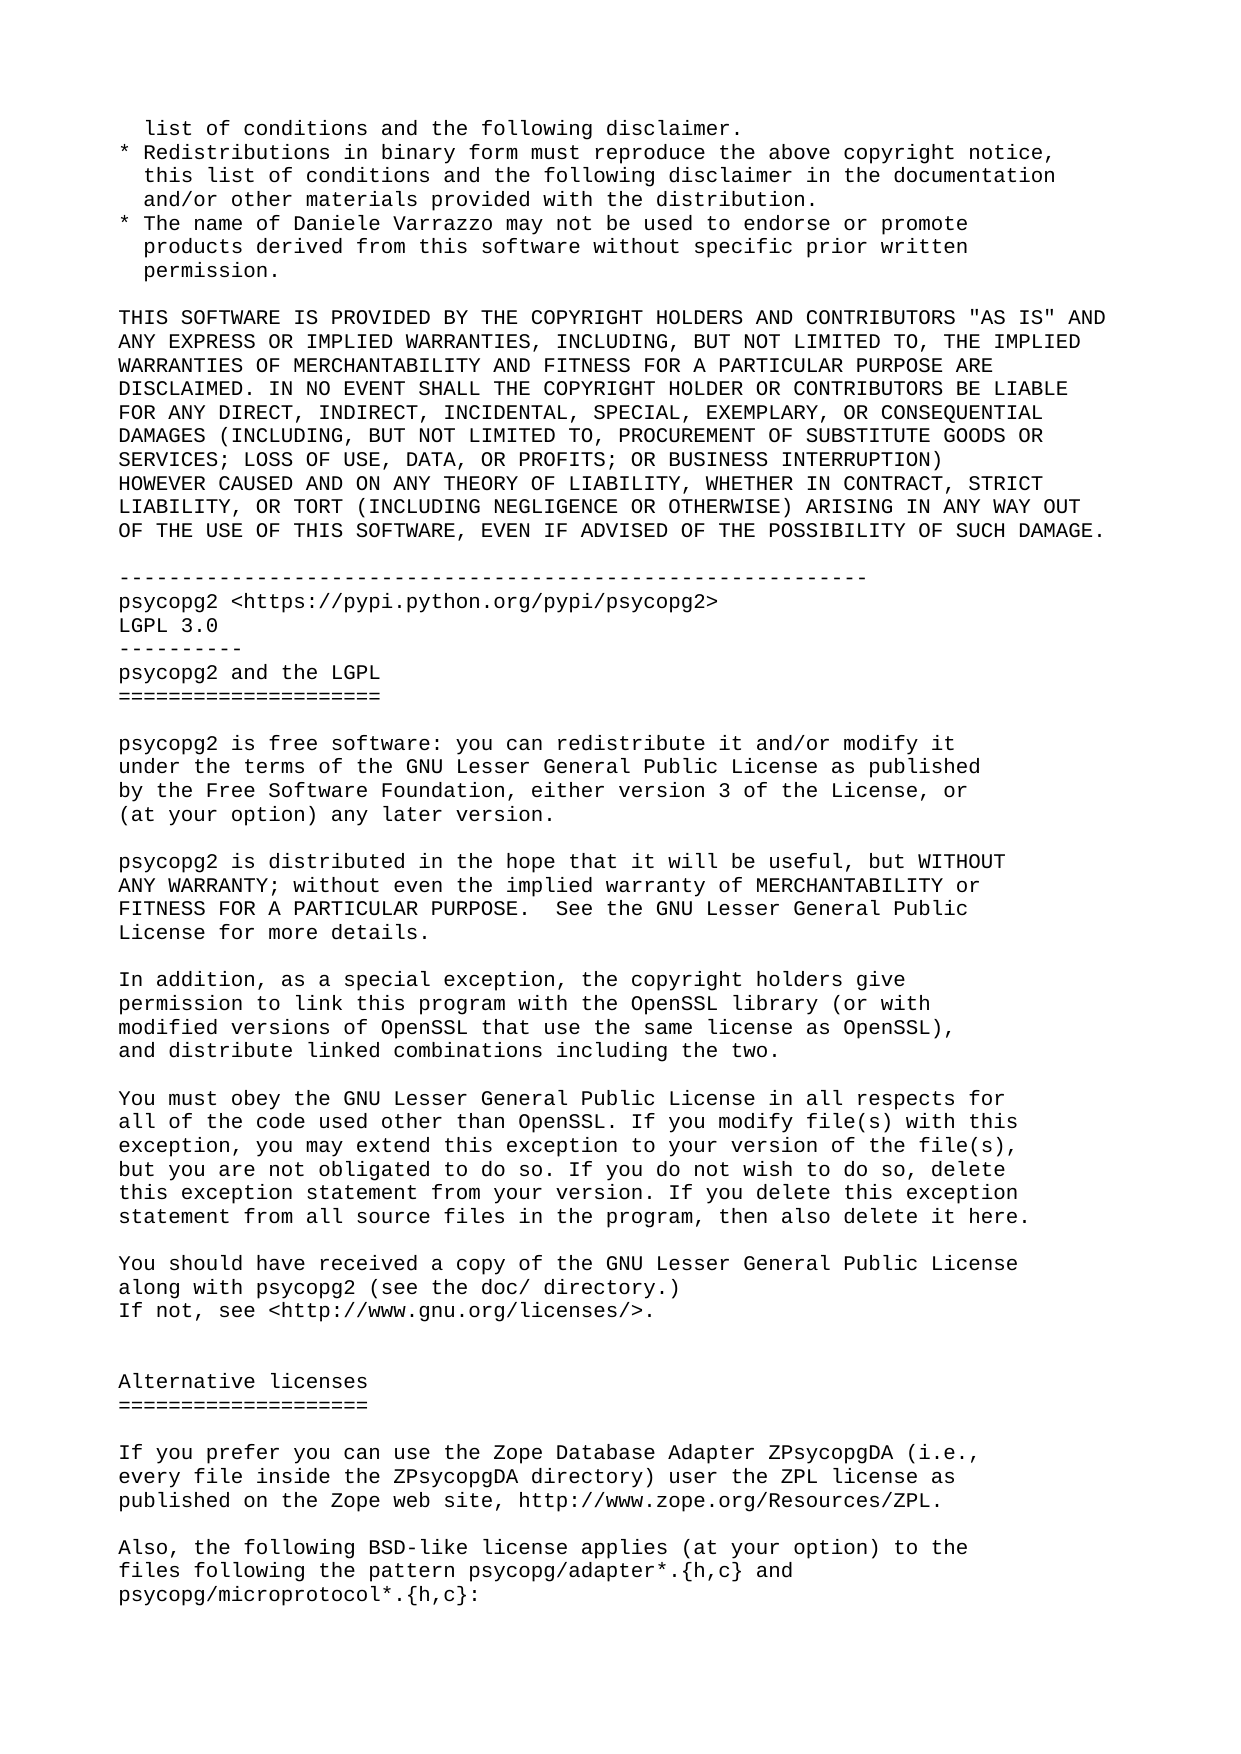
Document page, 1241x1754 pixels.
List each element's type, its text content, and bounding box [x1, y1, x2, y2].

text * Redistributions in binary form must reproduce the above copyright notice, [118, 142, 1122, 165]
text LIABILITY, OR TORT (INCLUDING NEGLIGENCE OR OTHERWISE) ARISING IN ANY WAY OUT [118, 496, 1122, 520]
text You must obey the GNU Lesser General Public License in all respects for [118, 1088, 1122, 1111]
text and distribute linked combinations including the two. [118, 1040, 1122, 1064]
text permission to link this program with the OpenSSL library (or with [118, 993, 1122, 1017]
text modified versions of OpenSSL that use the same license as OpenSSL), [118, 1017, 1122, 1040]
text HOWEVER CAUSED AND ON ANY THEORY OF LIABILITY, WHETHER IN CONTRACT, STRICT [118, 473, 1122, 496]
text LGPL 3.0 [118, 615, 1122, 638]
text along with psycopg2 (see the doc/ directory.) [118, 1277, 1122, 1300]
text psycopg2 and the LGPL [118, 662, 1122, 686]
text psycopg2 is free software: you can redistribute it and/or modify it [118, 733, 1122, 757]
text THIS SOFTWARE IS PROVIDED BY THE COPYRIGHT HOLDERS AND CONTRIBUTORS "AS IS" AND [118, 307, 1122, 331]
text Alternative licenses [118, 1371, 1122, 1395]
text statement from all source files in the program, then also delete it here. [118, 1206, 1122, 1229]
text exception, you may extend this exception to your version of the file(s), [118, 1135, 1122, 1158]
text published on the Zope web site, http://www.zope.org/Resources/ZPL. [118, 1489, 1122, 1513]
text FOR ANY DIRECT, INDIRECT, INCIDENTAL, SPECIAL, EXEMPLARY, OR CONSEQUENTIAL [118, 402, 1122, 426]
text psycopg/microprotocol*.{h,c}: [118, 1584, 1122, 1608]
text DAMAGES (INCLUDING, BUT NOT LIMITED TO, PROCUREMENT OF SUBSTITUTE GOODS OR [118, 426, 1122, 449]
text files following the pattern psycopg/adapter*.{h,c} and [118, 1561, 1122, 1584]
text every file inside the ZPsycopgDA directory) user the ZPL license as [118, 1466, 1122, 1489]
text psycopg2 is distributed in the hope that it will be useful, but WITHOUT [118, 851, 1122, 875]
text psycopg2 <https://pypi.python.org/pypi/psycopg2> [118, 591, 1122, 615]
text permission. [118, 260, 1122, 284]
text If you prefer you can use the Zope Database Adapter ZPsycopgDA (i.e., [118, 1442, 1122, 1466]
text products derived from this software without specific prior written [118, 236, 1122, 260]
text this exception statement from your version. If you delete this exception [118, 1182, 1122, 1206]
text SERVICES; LOSS OF USE, DATA, OR PROFITS; OR BUSINESS INTERRUPTION) [118, 449, 1122, 473]
text Also, the following BSD-like license applies (at your option) to the [118, 1537, 1122, 1561]
text FITNESS FOR A PARTICULAR PURPOSE. See the GNU Lesser General Public [118, 898, 1122, 922]
text ---------- [118, 638, 1122, 662]
text under the terms of the GNU Lesser General Public License as published [118, 757, 1122, 780]
text OF THE USE OF THIS SOFTWARE, EVEN IF ADVISED OF THE POSSIBILITY OF SUCH DAMAGE. [118, 520, 1122, 544]
text and/or other materials provided with the distribution. [118, 189, 1122, 213]
text License for more details. [118, 922, 1122, 946]
text ==================== [118, 1395, 1122, 1419]
text by the Free Software Foundation, either version 3 of the License, or [118, 780, 1122, 804]
text WARRANTIES OF MERCHANTABILITY AND FITNESS FOR A PARTICULAR PURPOSE ARE [118, 354, 1122, 378]
text ANY EXPRESS OR IMPLIED WARRANTIES, INCLUDING, BUT NOT LIMITED TO, THE IMPLIED [118, 331, 1122, 354]
text In addition, as a special exception, the copyright holders give [118, 969, 1122, 993]
text ANY WARRANTY; without even the implied warranty of MERCHANTABILITY or [118, 875, 1122, 898]
text If not, see <http://www.gnu.org/licenses/>. [118, 1300, 1122, 1324]
text this list of conditions and the following disclaimer in the documentation [118, 165, 1122, 189]
text but you are not obligated to do so. If you do not wish to do so, delete [118, 1158, 1122, 1182]
text (at your option) any later version. [118, 804, 1122, 827]
text * The name of Daniele Varrazzo may not be used to endorse or promote [118, 213, 1122, 236]
text all of the code used other than OpenSSL. If you modify file(s) with this [118, 1111, 1122, 1135]
text ------------------------------------------------------------ [118, 567, 1122, 591]
text DISCLAIMED. IN NO EVENT SHALL THE COPYRIGHT HOLDER OR CONTRIBUTORS BE LIABLE [118, 378, 1122, 402]
text ===================== [118, 686, 1122, 709]
text list of conditions and the following disclaimer. [118, 118, 1122, 142]
text You should have received a copy of the GNU Lesser General Public License [118, 1253, 1122, 1277]
